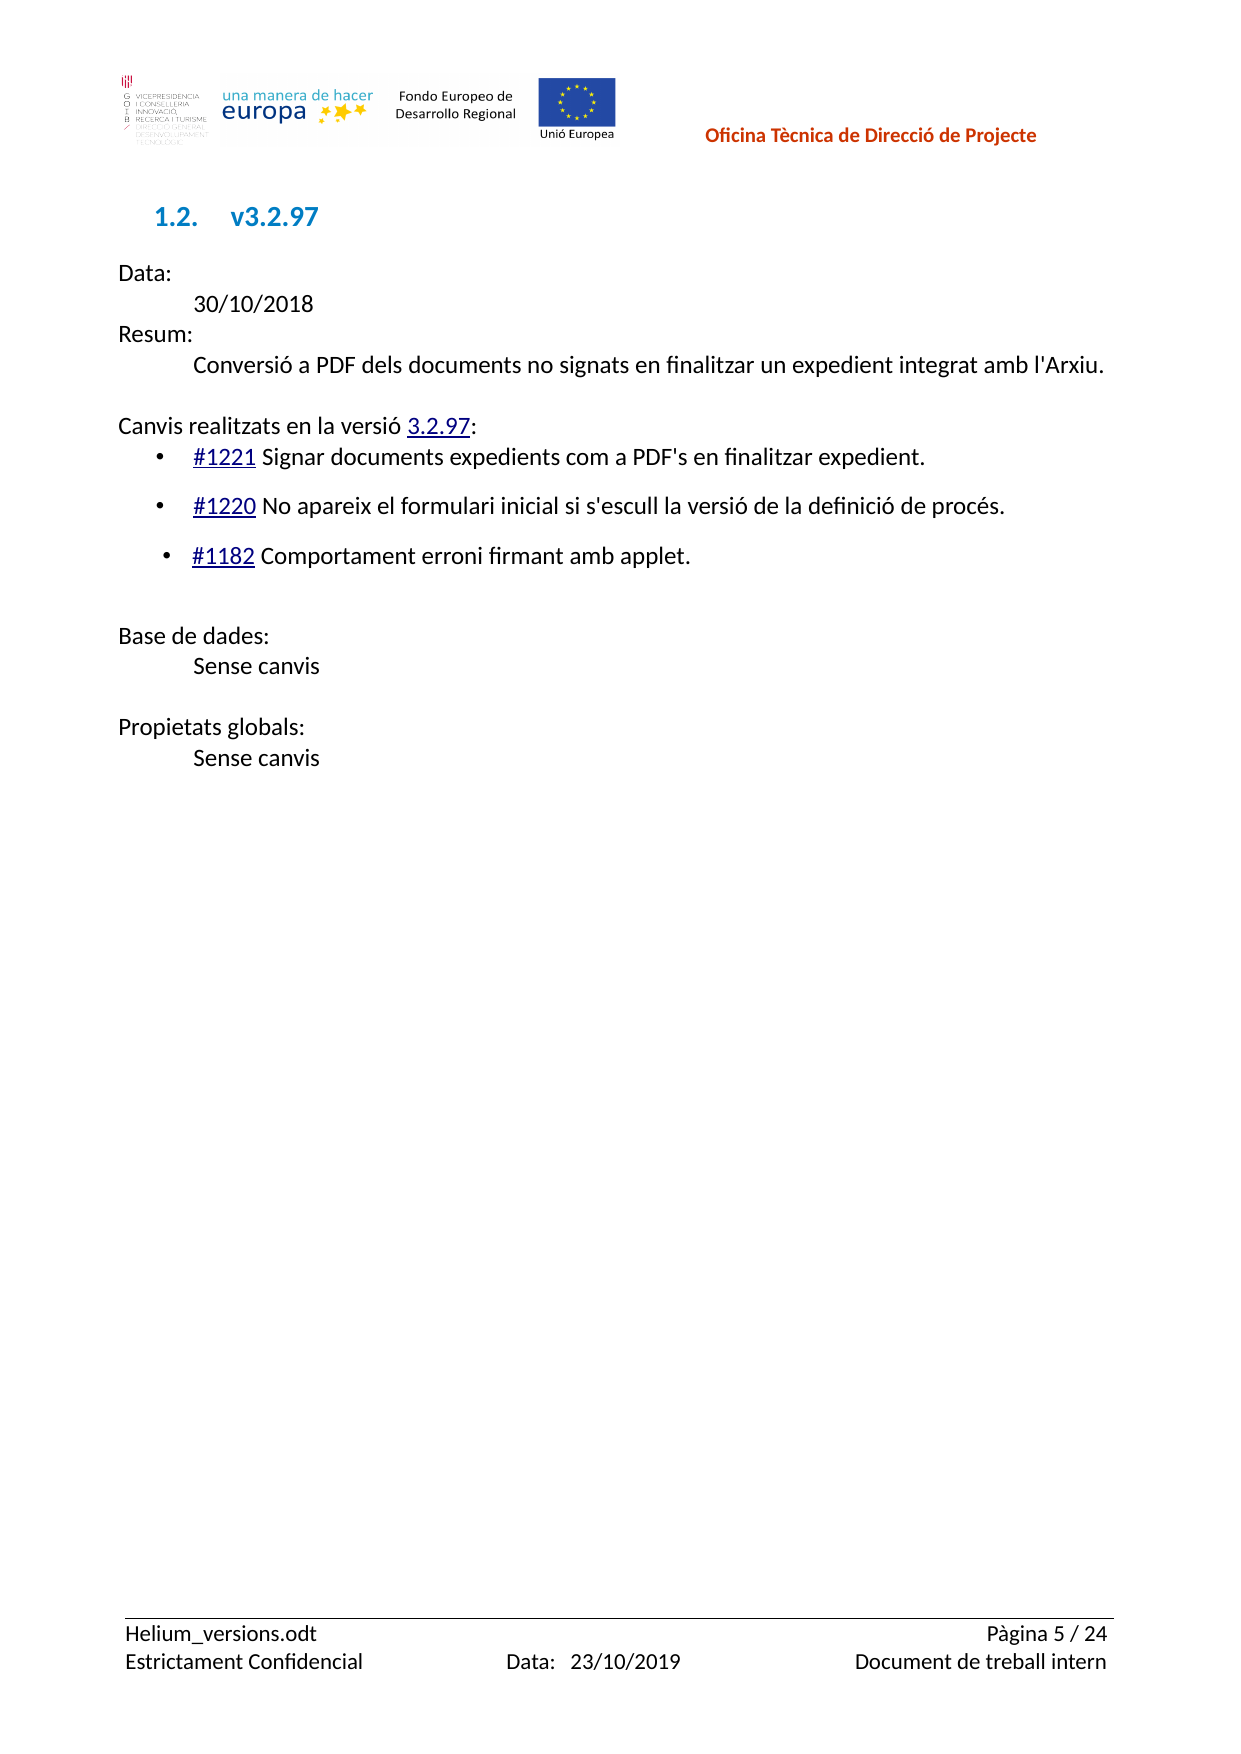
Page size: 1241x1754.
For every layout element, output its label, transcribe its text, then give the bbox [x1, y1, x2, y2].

text 30/10/2018 [118, 288, 1122, 319]
text Sense canvis [118, 651, 1122, 681]
subtitle v3.2.97 [153, 198, 1122, 234]
text Canvis realitzats en la versió 3.2.97: [118, 410, 1122, 441]
list #1220 No apareix el formulari inicial si s'escull la versió de la definició de procés. [156, 490, 1122, 521]
text Propietats globals: [118, 712, 1122, 742]
text Conversió a PDF dels documents no signats en finalitzar un expedient integrat amb l'Arxiu. [118, 349, 1122, 380]
text Resum: [118, 319, 1122, 349]
text Data: [118, 258, 1122, 288]
picture [219, 73, 621, 147]
picture [118, 73, 213, 147]
text Base de dades: [118, 620, 1122, 651]
text Sense canvis [118, 742, 1122, 773]
list #1221 Signar documents expedients com a PDF's en finalitzar expedient. [156, 441, 1122, 471]
list #1182 Comportament erroni firmant amb applet. [162, 540, 1122, 570]
